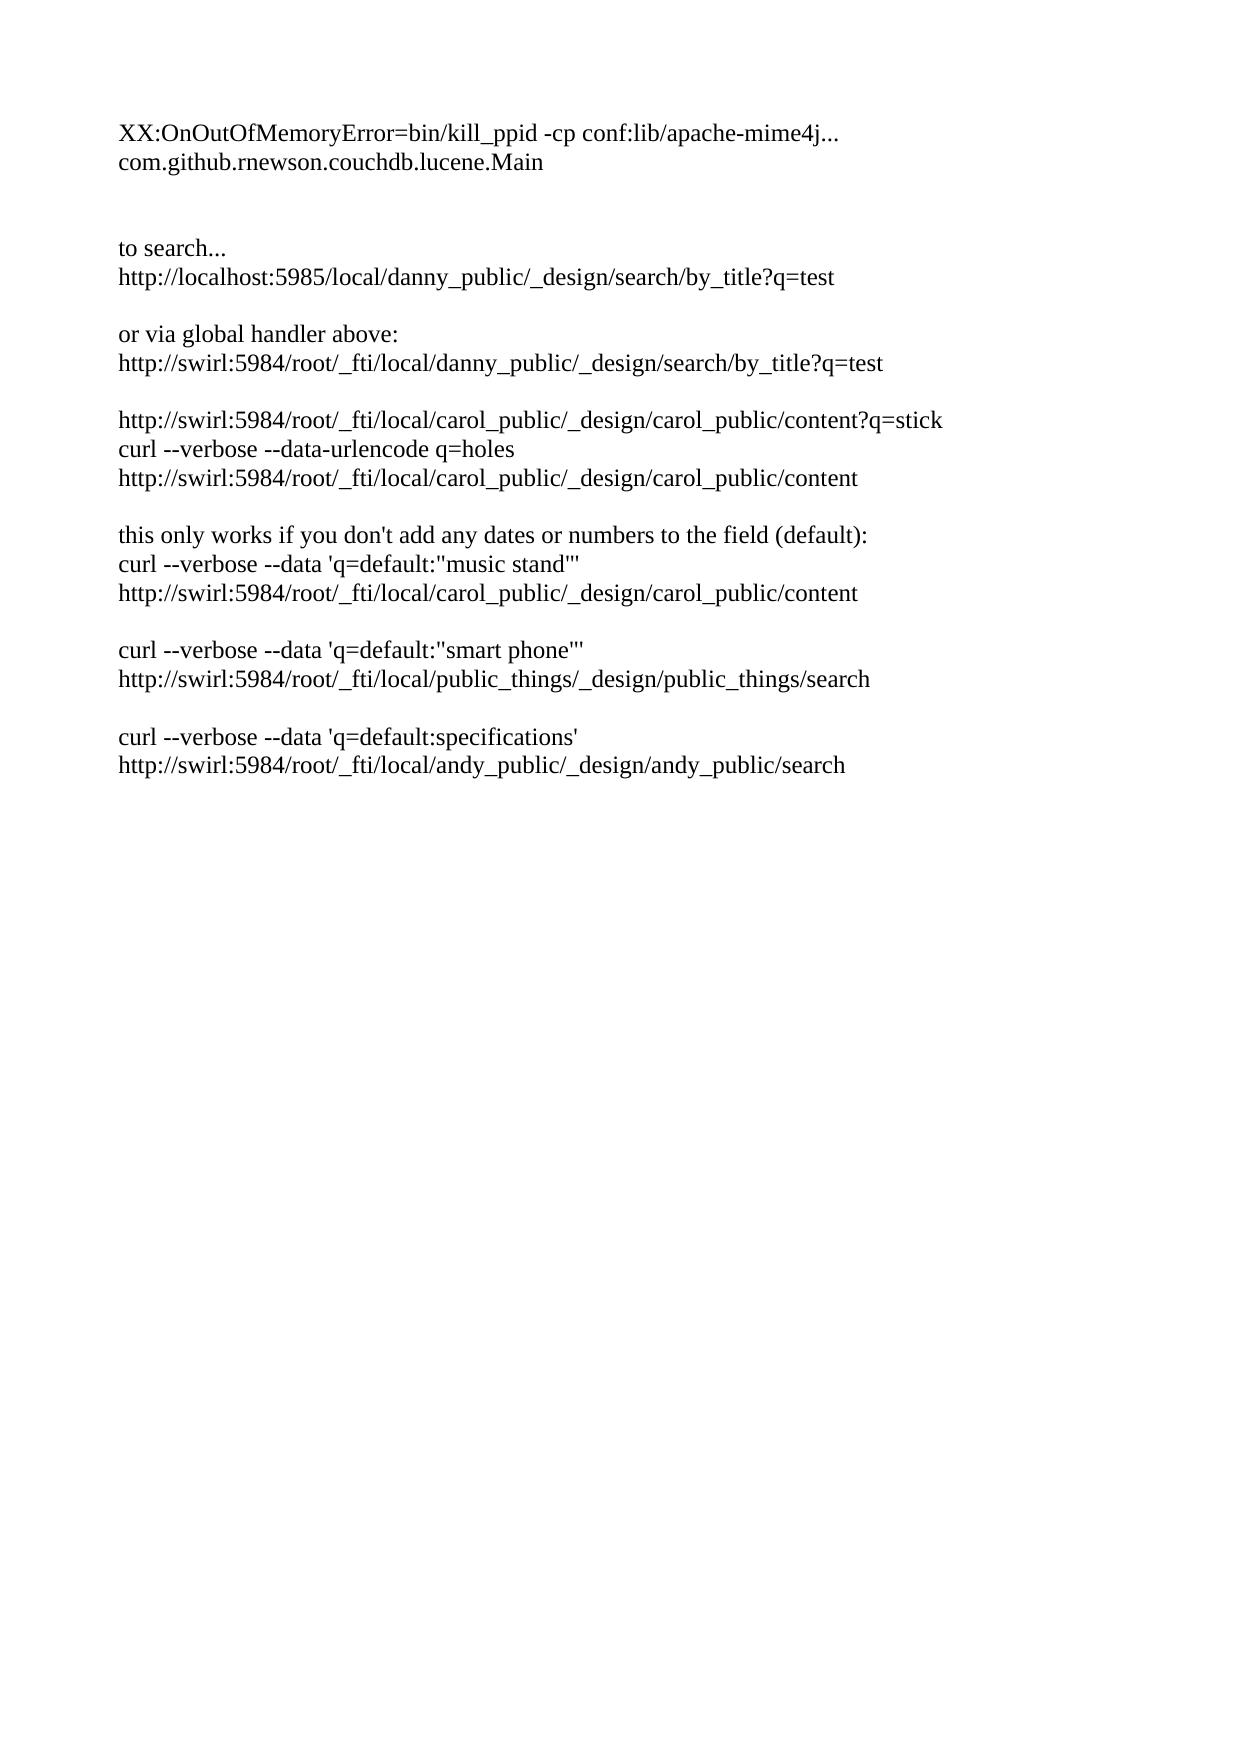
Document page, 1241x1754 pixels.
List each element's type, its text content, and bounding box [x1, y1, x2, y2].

text -XX:OnOutOfMemoryError=bin/kill_ppid -cp conf:lib/apache-mime4j... com.github.rnewson.couchdb.lucene.Main [118, 118, 1122, 176]
text or via global handler above: [118, 319, 1122, 348]
text http://localhost:5985/local/danny_public/_design/search/by_title?q=test [118, 262, 1122, 291]
text curl --verbose --data 'q=default:"smart phone"' http://swirl:5984/root/_fti/local/public_things/_design/public_things/search [118, 636, 1122, 693]
text http://swirl:5984/root/_fti/local/danny_public/_design/search/by_title?q=test [118, 348, 1122, 377]
text curl --verbose --data 'q=default:"music stand"' http://swirl:5984/root/_fti/local/carol_public/_design/carol_public/content [118, 549, 1122, 607]
text to search... [118, 233, 1122, 262]
text curl --verbose --data 'q=default:specifications' http://swirl:5984/root/_fti/local/andy_public/_design/andy_public/search [118, 722, 1122, 779]
text this only works if you don't add any dates or numbers to the field (default): [118, 521, 1122, 549]
text http://swirl:5984/root/_fti/local/carol_public/_design/carol_public/content?q=stick [118, 406, 1122, 434]
text curl --verbose --data-urlencode q=holes http://swirl:5984/root/_fti/local/carol_public/_design/carol_public/content [118, 434, 1122, 492]
